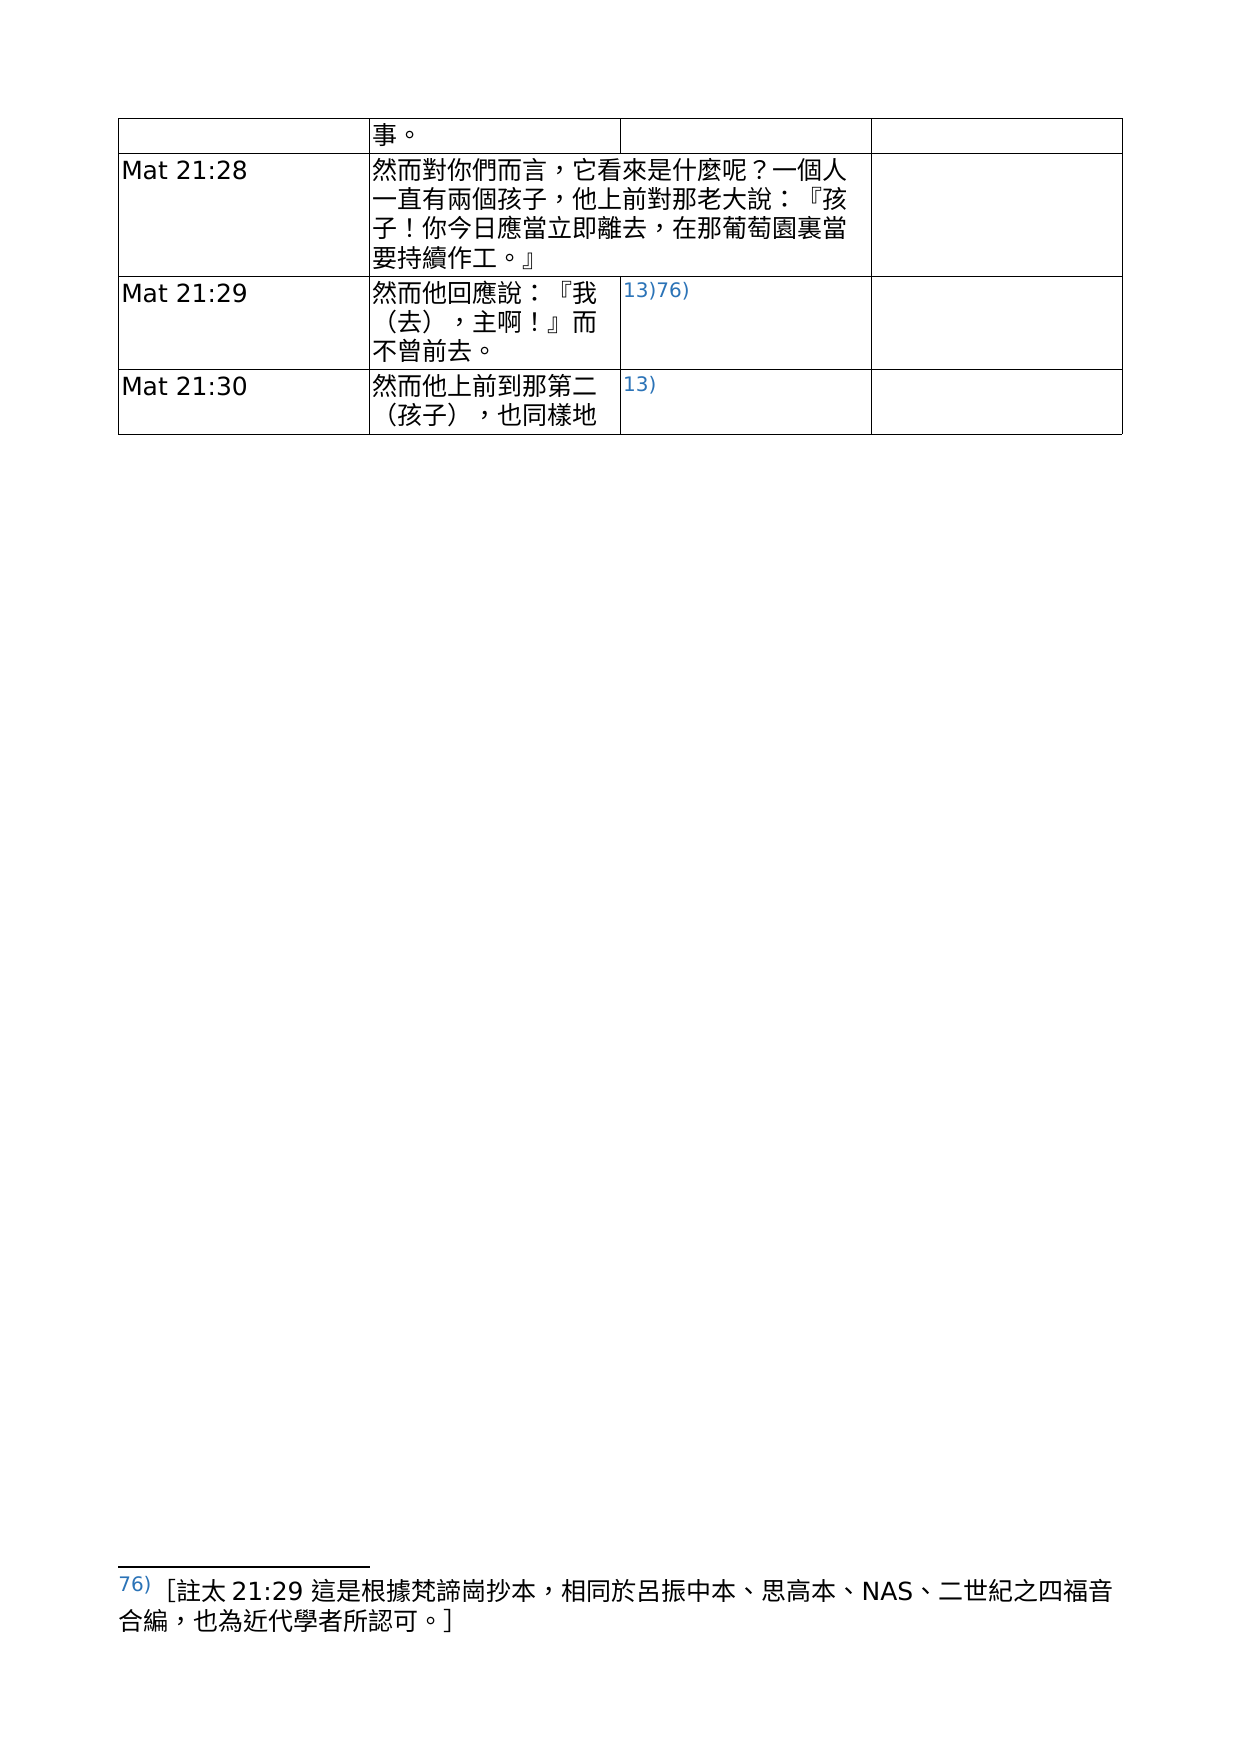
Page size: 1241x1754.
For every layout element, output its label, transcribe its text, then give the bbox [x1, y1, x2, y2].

table_cell Mat 21:29 [119, 277, 369, 369]
table_cell 然而他回應說：『我（去），主啊！』而不曾前去。 [370, 277, 620, 369]
table_cell 然而他上前到那第二（孩子），也同樣地 [370, 370, 620, 433]
table_cell 13) [621, 370, 871, 433]
table_cell Mat 21:28 [119, 154, 369, 276]
table_cell 事。 [370, 119, 620, 153]
table_cell 13) [621, 277, 871, 369]
table_cell [872, 370, 1122, 433]
table_cell [621, 119, 871, 153]
table_cell [872, 154, 1122, 276]
table_cell Mat 21:30 [119, 370, 369, 433]
table_cell [872, 277, 1122, 369]
table_cell 然而對你們而言，它看來是什麼呢？一個人一直有兩個孩子，他上前對那老大說：『孩子！你今日應當立即離去，在那葡萄園裏當要持續作工。』 [370, 154, 871, 276]
table_cell [119, 119, 369, 153]
table_cell [872, 119, 1122, 153]
